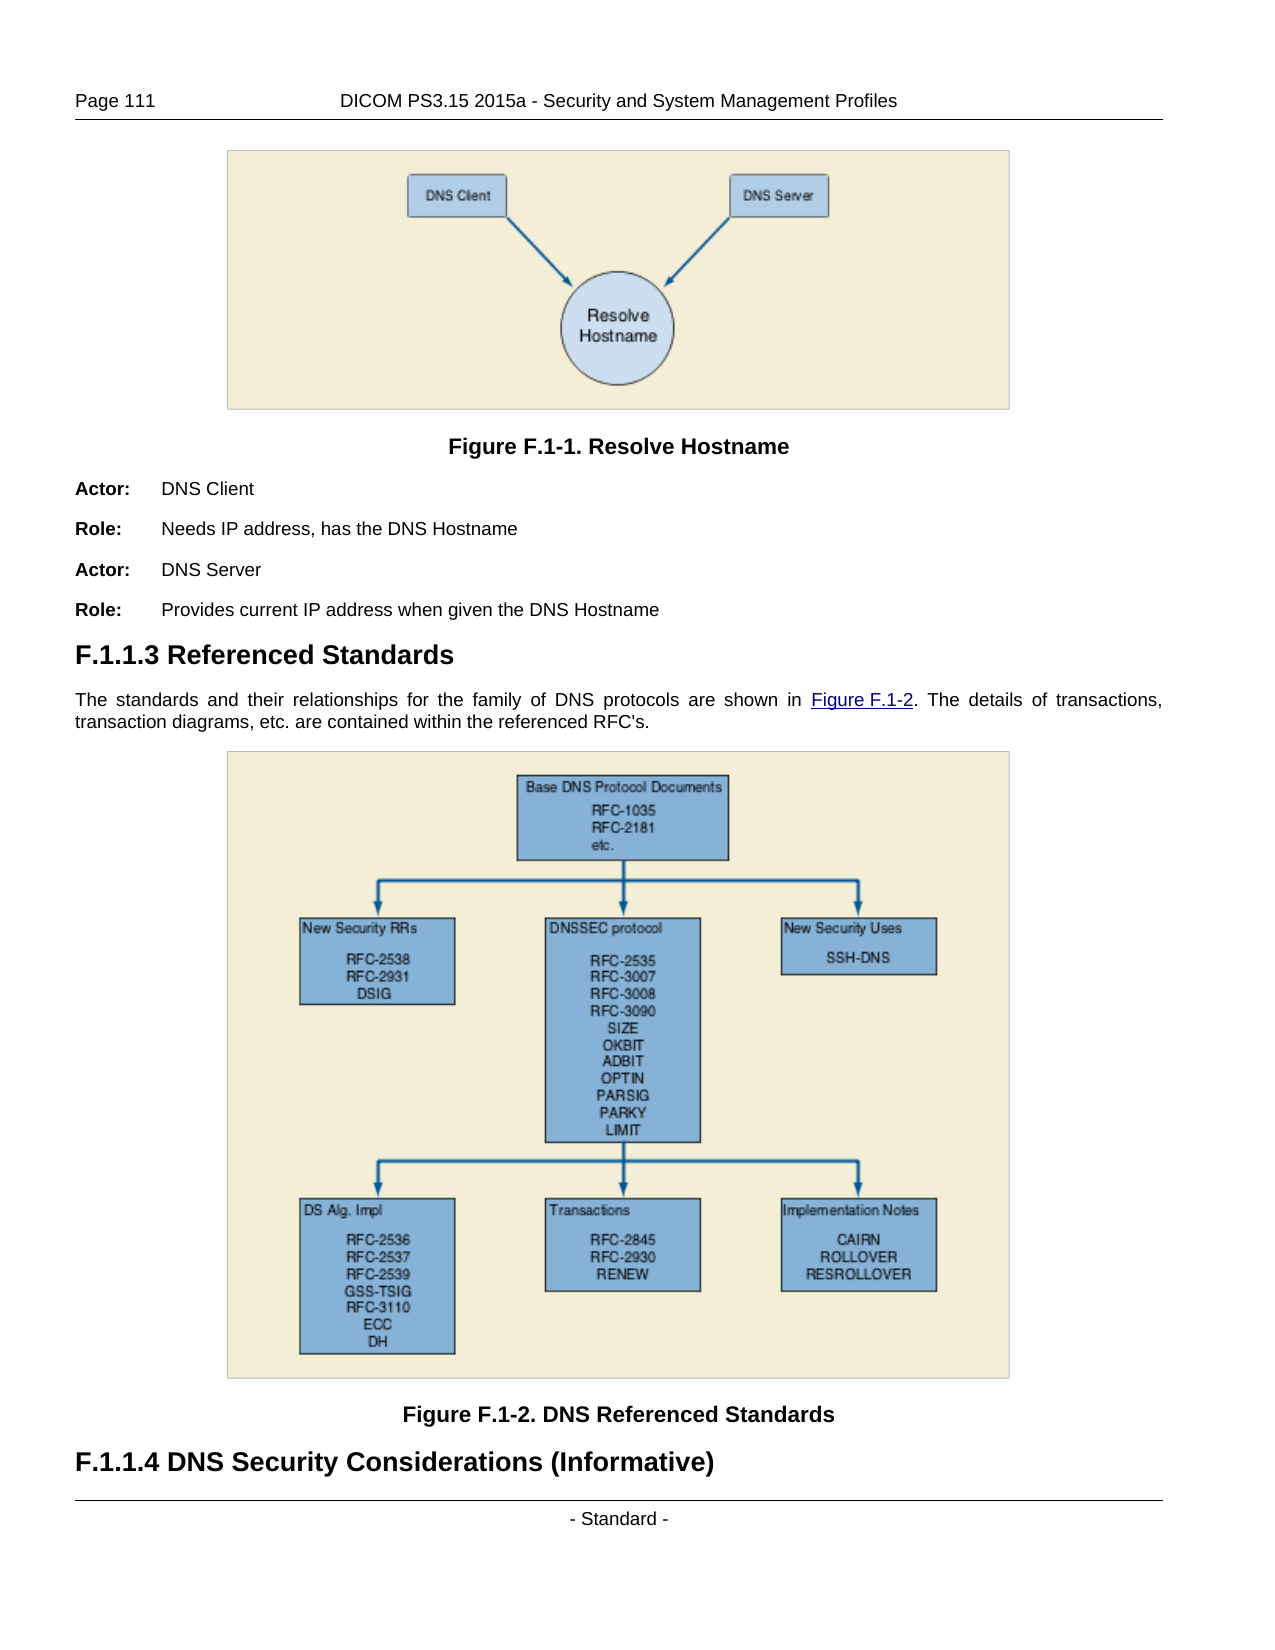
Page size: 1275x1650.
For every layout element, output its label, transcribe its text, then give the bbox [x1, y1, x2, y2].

text Actor: DNS Server [75, 558, 1162, 580]
text Role: Provides current IP address when given the DNS Hostname [75, 599, 1162, 620]
text F.1.1.3 Referenced Standards [75, 639, 1162, 670]
text Actor: DNS Client [75, 478, 1162, 499]
text Figure F.1-1. Resolve Hostname [75, 433, 1162, 459]
text The standards and their relationships for the family of DNS protocols are shown in Figure F.1-2. The details of transactions, transaction diagrams, etc. are contained within the referenced RFC's. [75, 689, 1162, 732]
picture [226, 751, 1011, 1380]
text F.1.1.4 DNS Security Considerations (Informative) [75, 1446, 1162, 1477]
text Role: Needs IP address, has the DNS Hostname [75, 518, 1162, 540]
text Figure F.1-2. DNS Referenced Standards [75, 1402, 1162, 1427]
picture [226, 150, 1011, 411]
